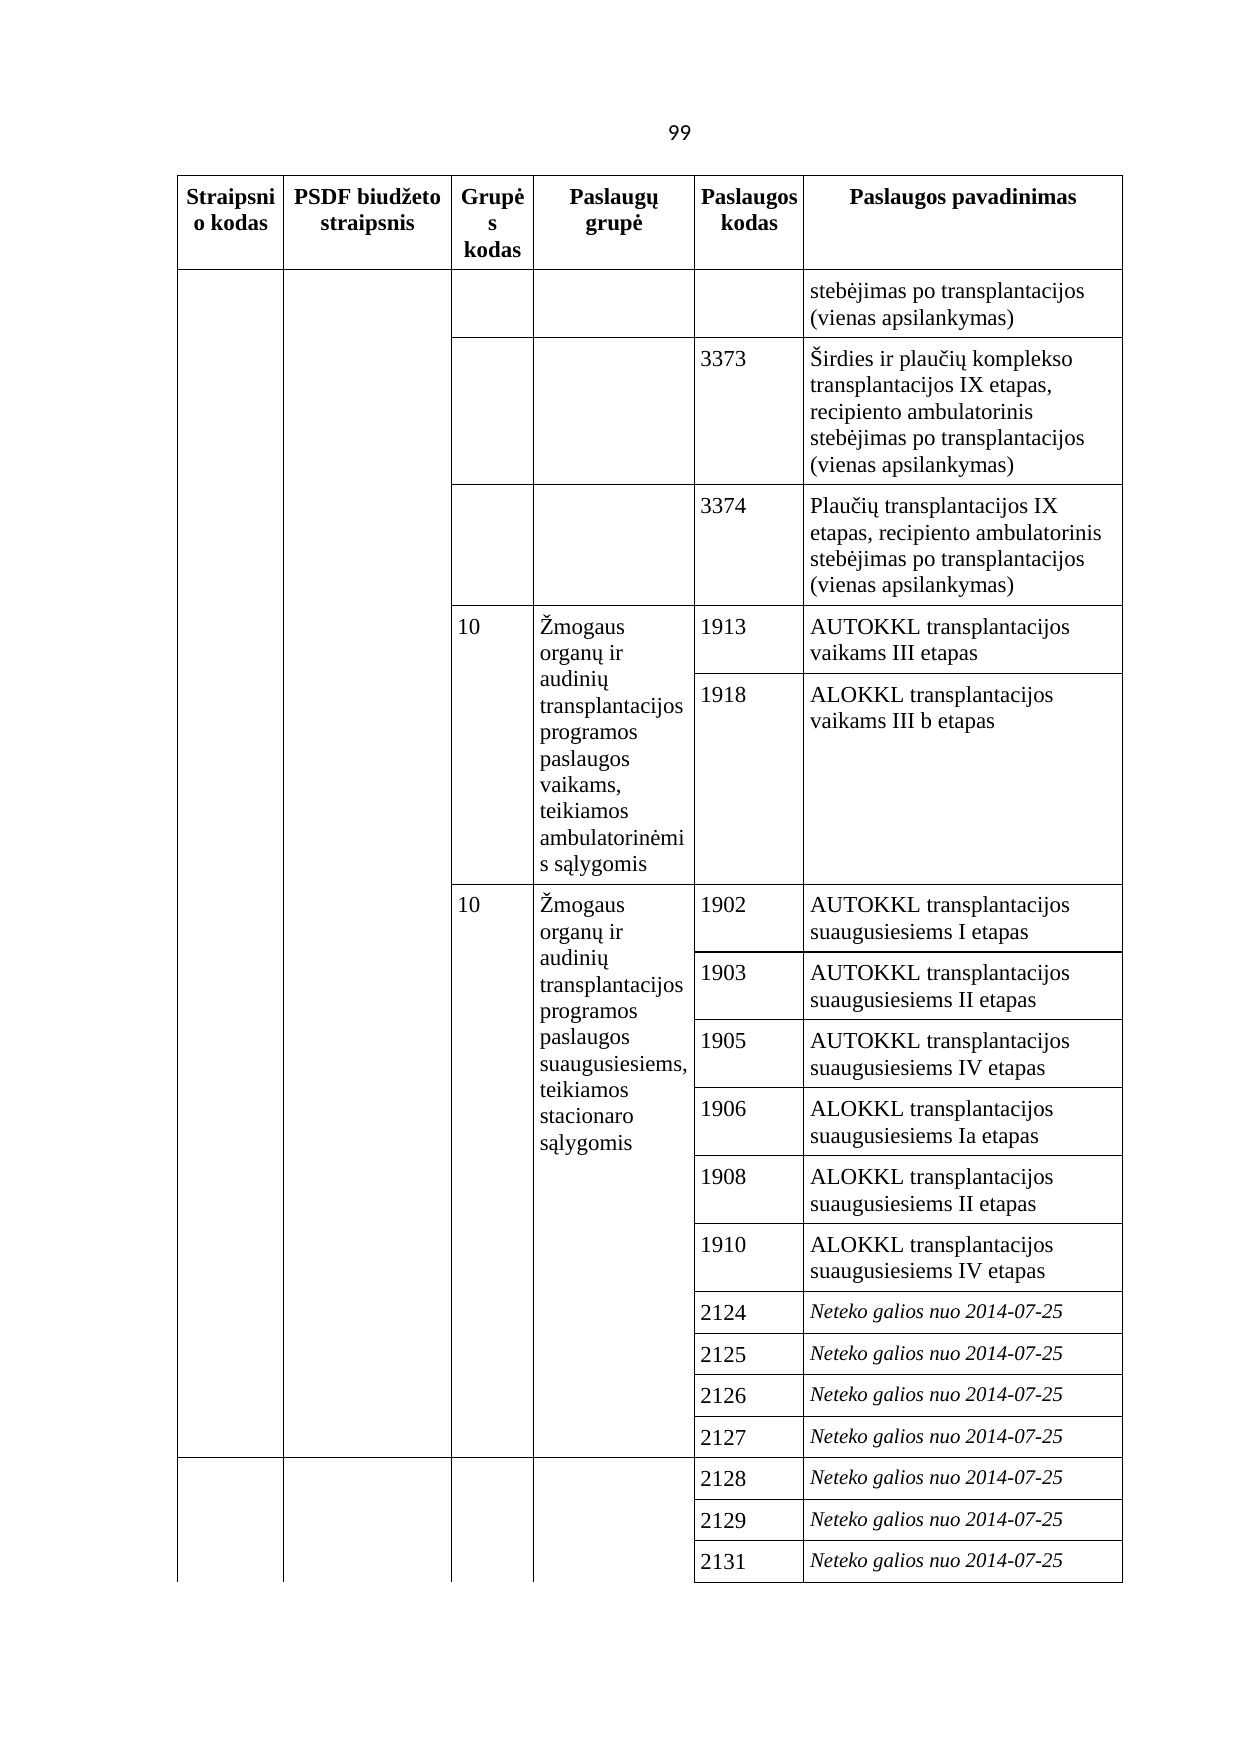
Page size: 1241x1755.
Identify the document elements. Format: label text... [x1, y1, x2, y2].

table_cell [534, 338, 694, 484]
table_cell [178, 1416, 283, 1457]
table_cell [452, 485, 533, 605]
table_cell [284, 270, 451, 337]
table_cell [534, 1499, 694, 1540]
table_cell Neteko galios nuo 2014-07-25 [804, 1541, 1122, 1582]
table_cell 2131 [695, 1541, 803, 1582]
table_header Paslaugų grupė [534, 176, 694, 269]
table_cell [284, 1087, 451, 1155]
table_cell [178, 1540, 283, 1582]
table_cell 2129 [695, 1500, 803, 1540]
table_cell [284, 484, 451, 605]
table_cell [178, 1019, 283, 1087]
table_cell [284, 1458, 451, 1499]
table_cell 1908 [695, 1156, 803, 1223]
table_cell Širdies ir plaučių komplekso transplantacijos IX etapas, recipiento ambulatorinis stebėjimas po transplantacijos (vienas apsilankymas) [804, 338, 1122, 484]
table_cell Žmogaus organų ir audinių transplantacijos programos paslaugos suaugusiesiems, teikiamos stacionaro sąlygomis [534, 885, 694, 1374]
table_cell [178, 605, 283, 673]
table_cell [178, 484, 283, 605]
table_cell ALOKKL transplantacijos suaugusiesiems II etapas [804, 1156, 1122, 1223]
table_cell Neteko galios nuo 2014-07-25 [804, 1500, 1122, 1540]
table_cell [178, 1458, 283, 1499]
table_cell [284, 337, 451, 484]
table_cell Žmogaus organų ir audinių transplantacijos programos paslaugos vaikams, teikiamos ambulatorinėmis sąlygomis [534, 606, 694, 883]
table_header Grupės kodas [452, 176, 533, 269]
table_cell [695, 270, 803, 337]
table_cell AUTOKKL transplantacijos suaugusiesiems I etapas [804, 885, 1122, 951]
table_cell [284, 673, 451, 883]
table_cell [284, 1019, 451, 1087]
table_header Paslaugos pavadinimas [804, 176, 1122, 269]
table_cell 10 [452, 606, 533, 673]
table_cell 1905 [695, 1020, 803, 1087]
table_cell [284, 1291, 451, 1332]
table_cell [452, 1499, 533, 1540]
table_cell [452, 270, 533, 337]
table_cell 1918 [695, 674, 803, 883]
table_cell [534, 485, 694, 605]
table_cell 2125 [695, 1334, 803, 1374]
table_cell [534, 1458, 694, 1499]
table_cell Neteko galios nuo 2014-07-25 [804, 1292, 1122, 1332]
table_cell [178, 1333, 283, 1374]
table_cell [284, 1540, 451, 1582]
table_cell [534, 1416, 694, 1457]
table_cell Neteko galios nuo 2014-07-25 [804, 1375, 1122, 1416]
table_cell [452, 1416, 533, 1457]
table_cell [178, 1155, 283, 1223]
table_cell [452, 1458, 533, 1499]
table_header Straipsnio kodas [178, 176, 283, 269]
table_cell [534, 1540, 694, 1582]
table_header PSDF biudžeto straipsnis [284, 176, 451, 269]
table_cell [284, 1416, 451, 1457]
table_cell 2124 [695, 1292, 803, 1332]
table_cell [284, 1333, 451, 1374]
table_cell 1906 [695, 1088, 803, 1155]
table_cell 2126 [695, 1375, 803, 1416]
table_cell [178, 1499, 283, 1540]
table_cell [534, 270, 694, 337]
table_cell 1913 [695, 606, 803, 673]
table_cell [178, 270, 283, 337]
table_cell ALOKKL transplantacijos suaugusiesiems IV etapas [804, 1224, 1122, 1291]
table_cell 2128 [695, 1458, 803, 1499]
table_cell [178, 884, 283, 951]
table_cell [284, 884, 451, 951]
table_cell [178, 337, 283, 484]
table_cell ALOKKL transplantacijos vaikams III b etapas [804, 674, 1122, 883]
table_cell [178, 1374, 283, 1416]
table_cell 3373 [695, 338, 803, 484]
table_cell AUTOKKL transplantacijos suaugusiesiems IV etapas [804, 1020, 1122, 1087]
table_cell [178, 951, 283, 1019]
table_cell [284, 1223, 451, 1291]
table_cell [178, 1291, 283, 1332]
table_cell [452, 1374, 533, 1416]
table_cell 1903 [695, 953, 803, 1019]
table_cell [452, 338, 533, 484]
table_cell Plaučių transplantacijos IX etapas, recipiento ambulatorinis stebėjimas po transplantacijos (vienas apsilankymas) [804, 485, 1122, 605]
table_cell 3374 [695, 485, 803, 605]
table_header Paslaugos kodas [695, 176, 803, 269]
table_cell [452, 1540, 533, 1582]
table_cell [534, 1374, 694, 1416]
table_cell [284, 605, 451, 673]
table_cell 2127 [695, 1417, 803, 1457]
table_cell Neteko galios nuo 2014-07-25 [804, 1334, 1122, 1374]
table_cell [284, 1155, 451, 1223]
table_cell [452, 673, 533, 883]
table_cell ALOKKL transplantacijos suaugusiesiems Ia etapas [804, 1088, 1122, 1155]
table_cell stebėjimas po transplantacijos (vienas apsilankymas) [804, 270, 1122, 337]
table_cell AUTOKKL transplantacijos vaikams III etapas [804, 606, 1122, 673]
table_cell Neteko galios nuo 2014-07-25 [804, 1458, 1122, 1499]
table_cell 1910 [695, 1224, 803, 1291]
table_cell 10 [452, 885, 533, 1374]
table_cell [178, 1223, 283, 1291]
table_cell 1902 [695, 885, 803, 951]
table_cell [178, 1087, 283, 1155]
table_cell [284, 1499, 451, 1540]
table_cell AUTOKKL transplantacijos suaugusiesiems II etapas [804, 953, 1122, 1019]
table_cell [178, 673, 283, 883]
table_cell [284, 1374, 451, 1416]
table_cell Neteko galios nuo 2014-07-25 [804, 1417, 1122, 1457]
table_cell [284, 951, 451, 1019]
